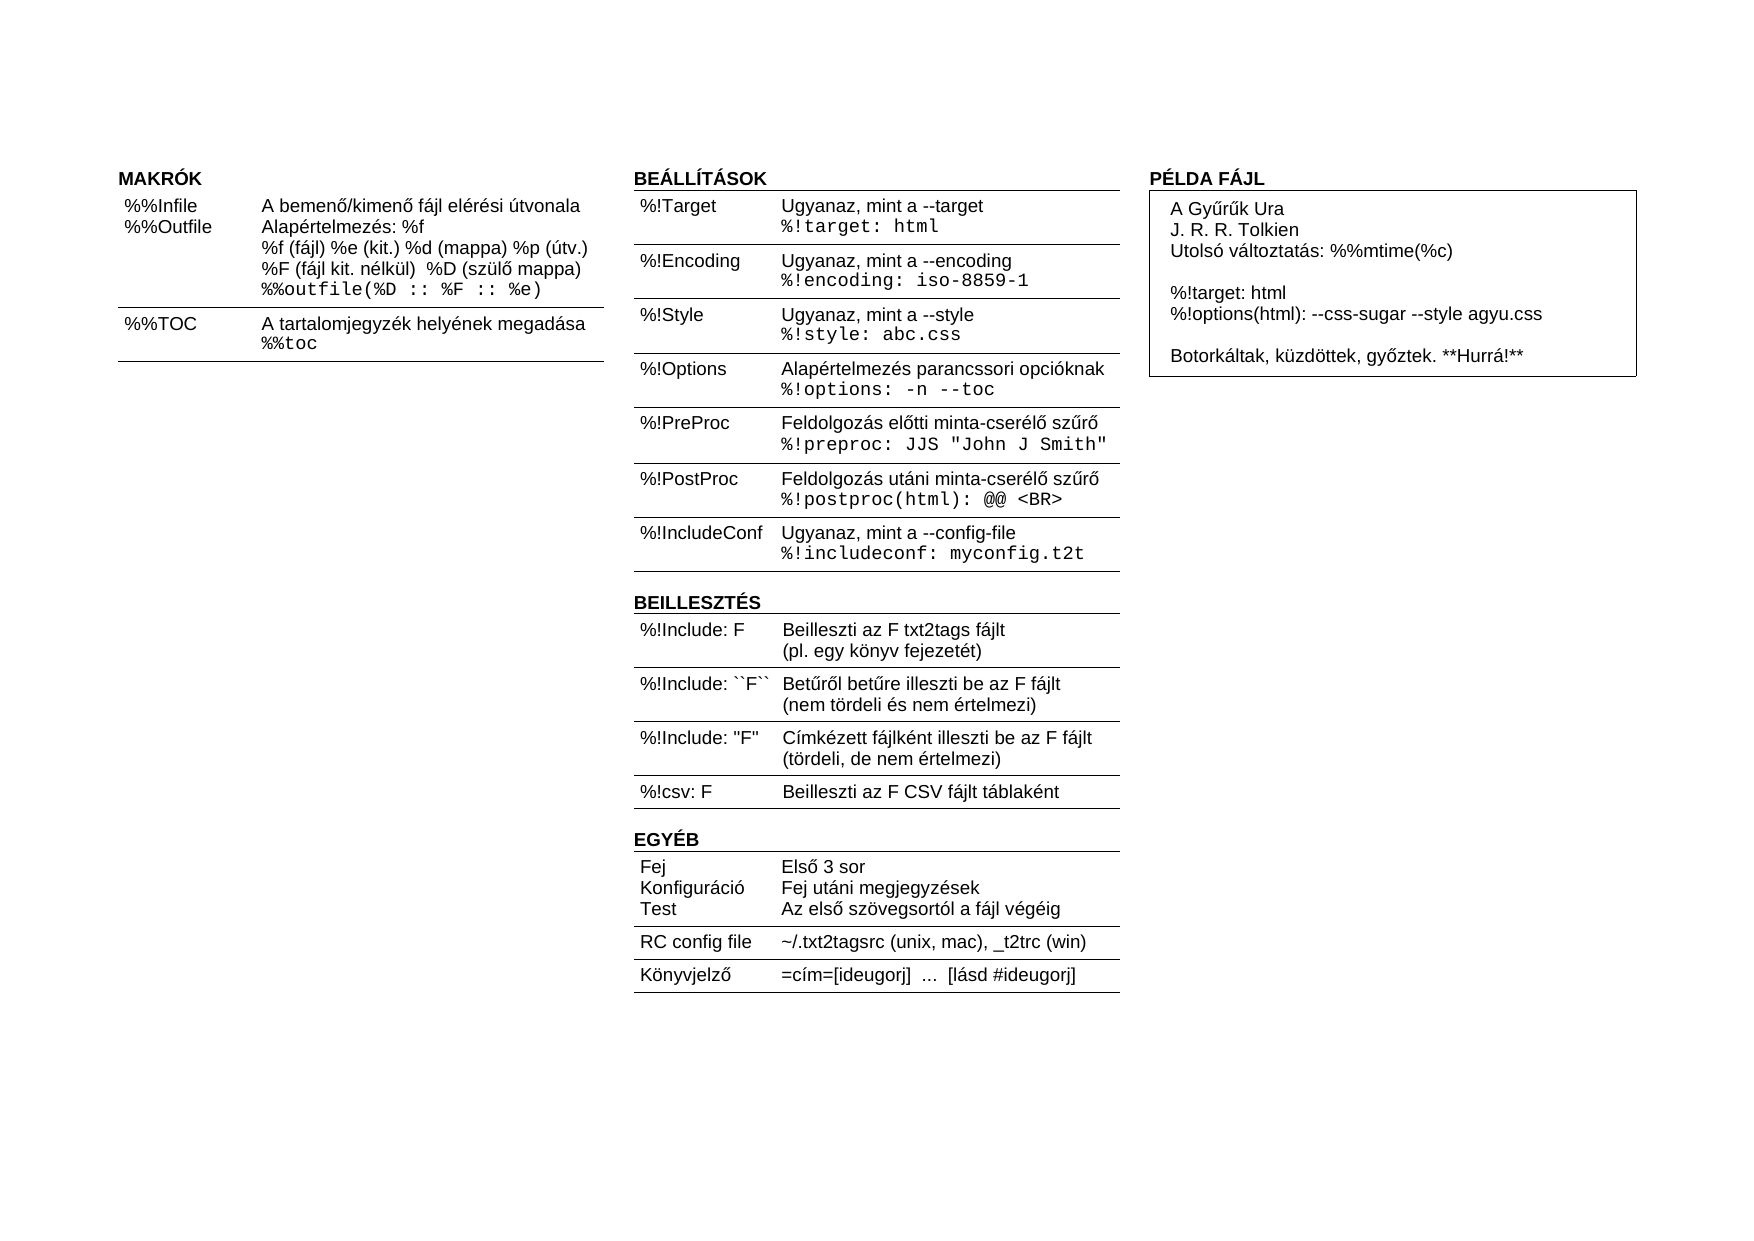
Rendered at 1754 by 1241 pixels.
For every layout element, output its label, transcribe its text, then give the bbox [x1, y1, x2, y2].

table_header MAKRÓK [118, 169, 604, 190]
table_cell Betűről betűre illeszti be az F fájlt (nem tördeli és nem értelmezi) [776, 668, 1120, 721]
table_cell Ugyanaz, mint a --encoding %!encoding: iso-8859-1 [775, 245, 1120, 298]
table_cell Beilleszti az F CSV fájlt táblaként [776, 776, 1120, 808]
table_cell A tartalomjegyzék helyének megadása %%toc [256, 308, 604, 361]
table_cell Alapértelmezés parancssori opcióknak %!options: -n --toc [775, 354, 1120, 407]
table_cell %%TOC [118, 308, 256, 361]
table_cell Könyvjelző [634, 960, 775, 992]
table_cell %!Include: ''F'' [634, 722, 776, 775]
table_cell Címkézett fájlként illeszti be az F fájlt (tördeli, de nem értelmezi) [776, 722, 1120, 775]
table_cell Első 3 sor Fej utáni megjegyzések Az első szövegsortól a fájl végéig [775, 852, 1120, 926]
table_cell Fej Konfiguráció Test [634, 852, 775, 926]
table_cell %!Include: F [634, 614, 776, 667]
table_cell %!PostProc [634, 464, 775, 517]
table_header BEILLESZTÉS [634, 592, 1120, 613]
table_cell Feldolgozás utáni minta-cserélő szűrő %!postproc(html): @@ <BR> [775, 464, 1120, 517]
table_cell %!PreProc [634, 408, 775, 463]
table_cell Beilleszti az F txt2tags fájlt (pl. egy könyv fejezetét) [776, 614, 1120, 667]
table_cell =cím=[ideugorj] ... [lásd #ideugorj] [775, 960, 1120, 992]
table_header EGYÉB [634, 830, 1120, 851]
table_cell %!csv: F [634, 776, 776, 808]
table_cell %!Style [634, 299, 775, 353]
table_header PÉLDA FÁJL [1149, 169, 1636, 190]
table_cell Ugyanaz, mint a --target %!target: html [775, 191, 1120, 244]
table_cell Ugyanaz, mint a --config-file %!includeconf: myconfig.t2t [775, 518, 1120, 571]
table_cell RC config file [634, 927, 775, 959]
table_cell %%Infile %%Outfile [118, 190, 256, 307]
table_cell %!Target [634, 191, 775, 244]
table_cell %!Options [634, 354, 775, 407]
table_cell ~/.txt2tagsrc (unix, mac), _t2trc (win) [775, 927, 1120, 959]
table_header BEÁLLÍTÁSOK [634, 169, 1120, 190]
table_cell %!Encoding [634, 245, 775, 298]
table_cell %!Include: ``F`` [634, 668, 776, 721]
table_cell %!IncludeConf [634, 518, 775, 571]
table_cell A Gyűrűk Ura J. R. R. Tolkien Utolsó változtatás: %%mtime(%c) %!target: html %!options(html): --css-sugar --style agyu.css Botorkáltak, küzdöttek, győztek. **Hurrá!** [1150, 191, 1636, 376]
table_cell A bemenő/kimenő fájl elérési útvonala Alapértelmezés: %f %f (fájl) %e (kit.) %d (mappa) %p (útv.) %F (fájl kit. nélkül) %D (szülő mappa) %%outfile(%D :: %F :: %e) [256, 190, 604, 307]
table_cell Ugyanaz, mint a --style %!style: abc.css [775, 299, 1120, 353]
table_cell Feldolgozás előtti minta-cserélő szűrő %!preproc: JJS "John J Smith" [775, 408, 1120, 463]
